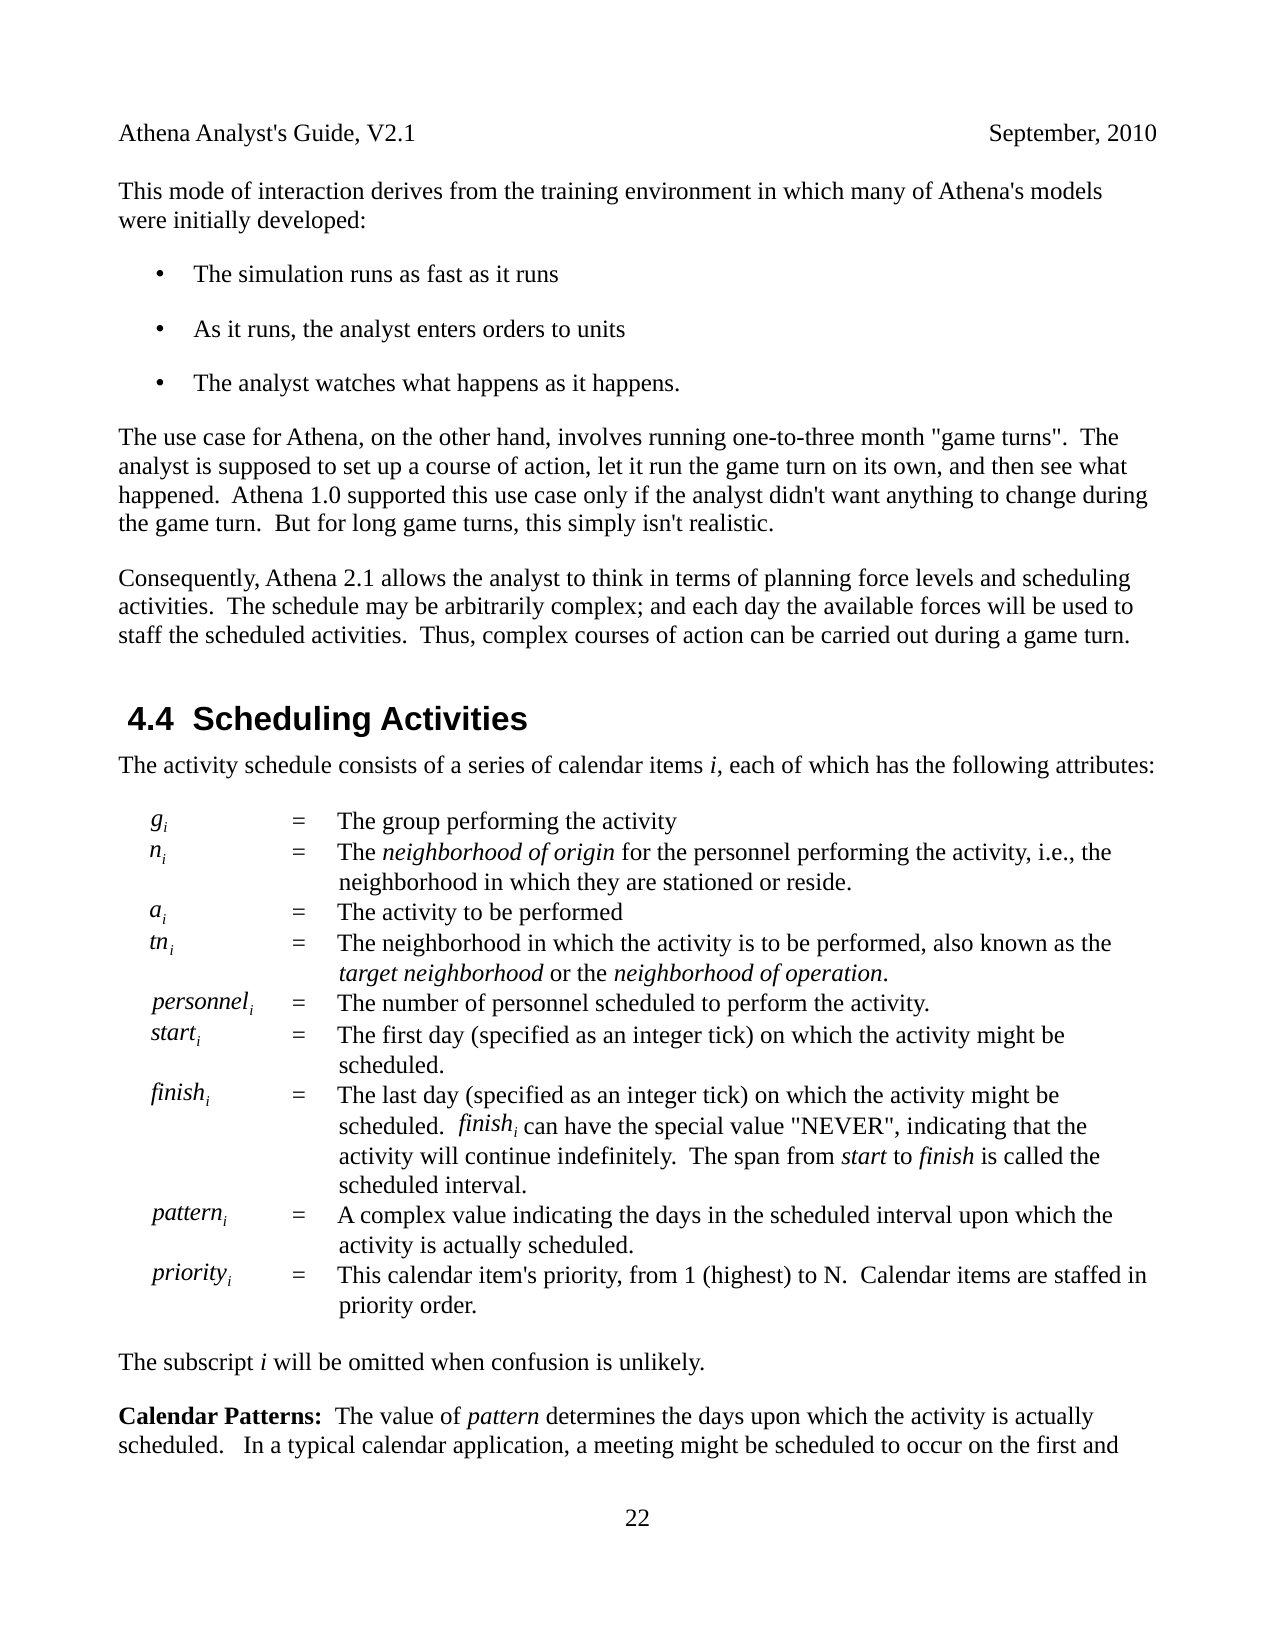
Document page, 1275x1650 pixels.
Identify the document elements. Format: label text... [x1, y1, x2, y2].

text = This calendar item's priority, from 1 (highest) to N. Calendar items are staffed in priority order. [149, 1258, 1157, 1318]
text This mode of interaction derives from the training environment in which many of Athena's models were initially developed: [118, 176, 1157, 234]
text = The first day (specified as an integer tick) on which the activity might be scheduled. [149, 1018, 1157, 1078]
subtitle Scheduling Activities [118, 699, 1157, 738]
text = The number of personnel scheduled to perform the activity. [149, 987, 1157, 1018]
list The simulation runs as fast as it runs [156, 259, 1157, 288]
text The subscript i will be omitted when confusion is unlikely. [118, 1347, 1157, 1376]
text = The group performing the activity [149, 805, 1157, 836]
text = A complex value indicating the days in the scheduled interval upon which the activity is actually scheduled. [149, 1198, 1157, 1258]
text Consequently, Athena 2.1 allows the analyst to think in terms of planning force levels and scheduling activities. The schedule may be arbitrarily complex; and each day the available forces will be used to staff the scheduled activities. Thus, complex courses of action can be carried out during a game turn. [118, 563, 1157, 649]
text = The last day (specified as an integer tick) on which the activity might be scheduled. can have the special value "NEVER", indicating that the activity will continue indefinitely. The span from start to finish is called the scheduled interval. [149, 1078, 1157, 1198]
text = The neighborhood in which the activity is to be performed, also known as the target neighborhood or the neighborhood of operation. [149, 927, 1157, 987]
text = The neighborhood of origin for the personnel performing the activity, i.e., the neighborhood in which they are stationed or reside. [149, 836, 1157, 896]
list As it runs, the analyst enters orders to units [156, 314, 1157, 342]
text The activity schedule consists of a series of calendar items i, each of which has the following attributes: [118, 750, 1157, 779]
text The use case for Athena, on the other hand, involves running one-to-three month "game turns". The analyst is supposed to set up a course of action, let it run the game turn on its own, and then see what happened. Athena 1.0 supported this use case only if the analyst didn't want anything to change during the game turn. But for long game turns, this simply isn't realistic. [118, 422, 1157, 537]
list The analyst watches what happens as it happens. [156, 368, 1157, 397]
text = The activity to be performed [149, 896, 1157, 927]
text Calendar Patterns: The value of pattern determines the days upon which the activity is actually scheduled. In a typical calendar application, a meeting might be scheduled to occur on the first and [118, 1401, 1157, 1459]
